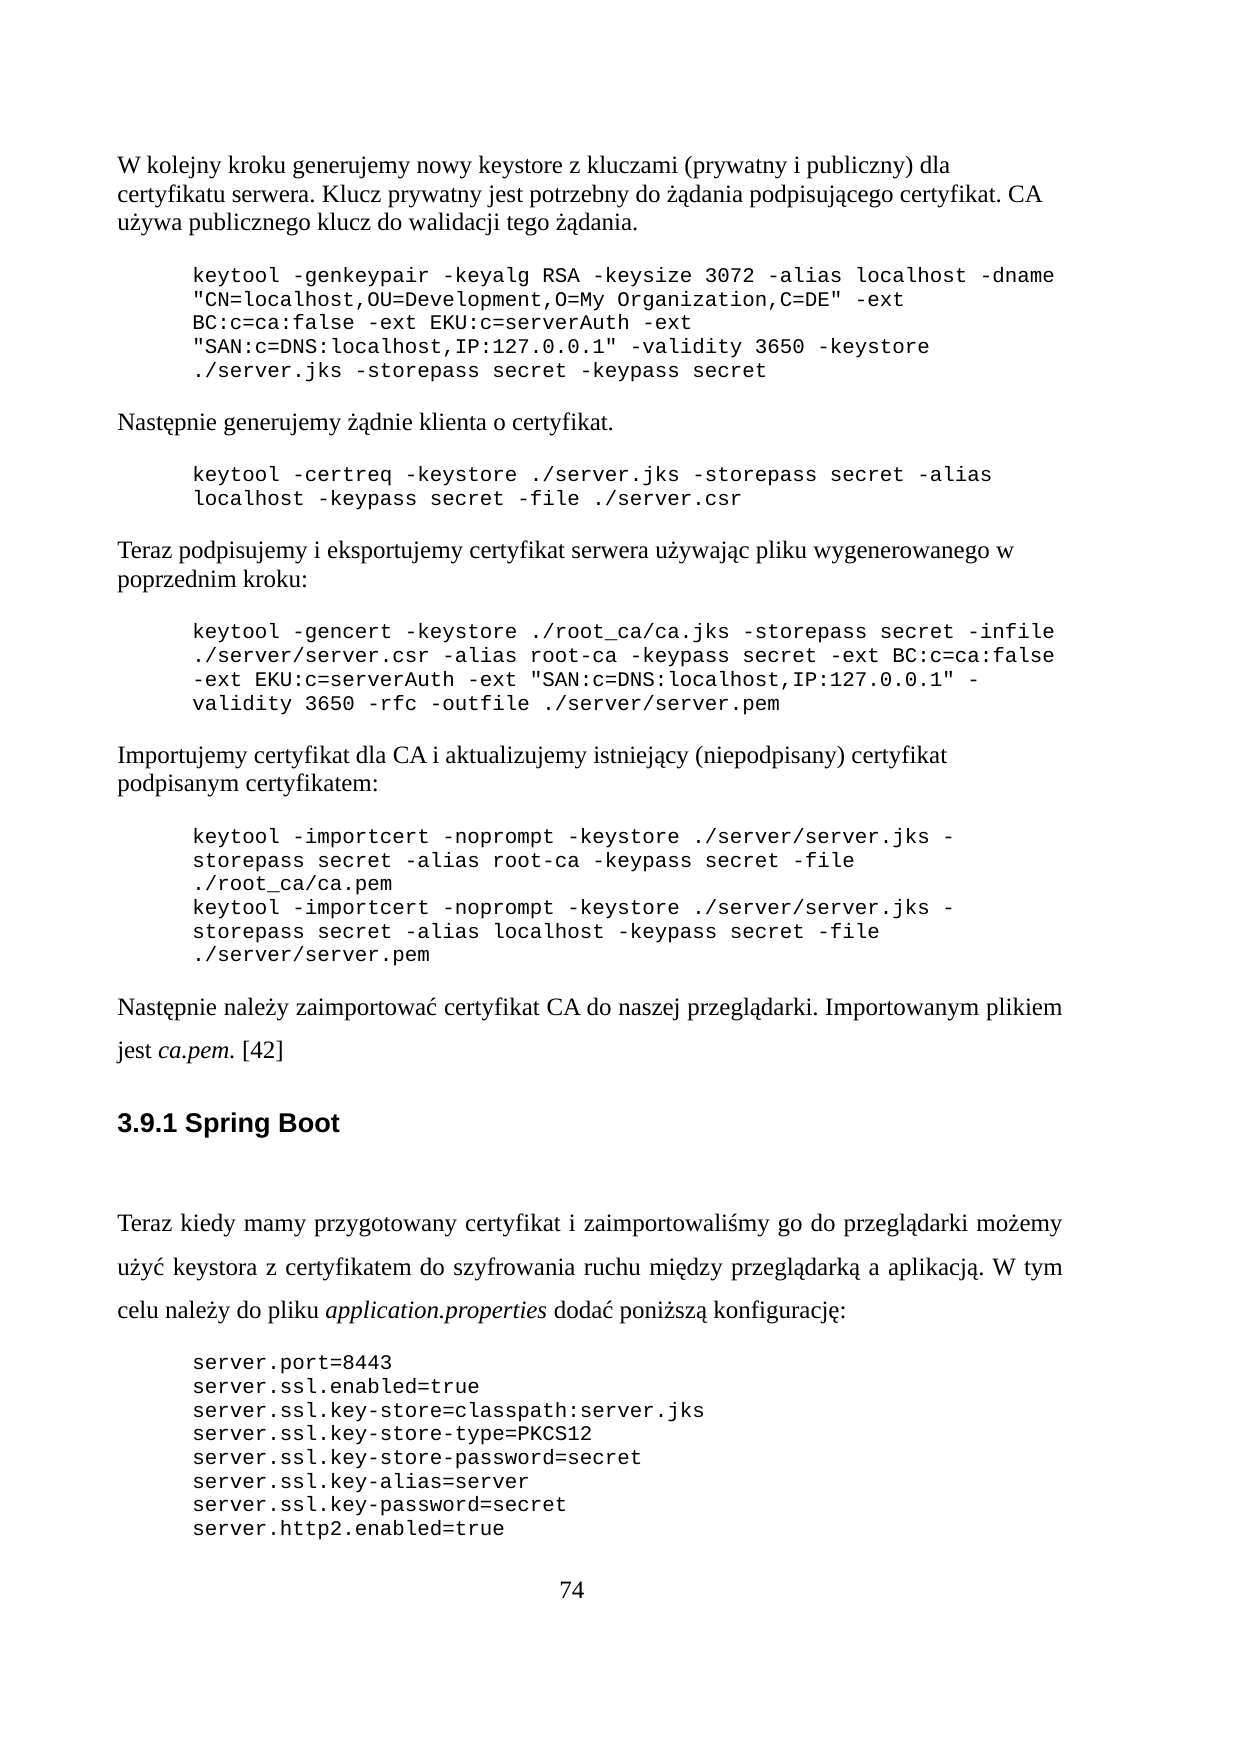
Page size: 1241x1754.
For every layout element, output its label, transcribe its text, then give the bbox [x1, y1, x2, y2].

text server.ssl.enabled=true [192, 1376, 1063, 1400]
text keytool -genkeypair -keyalg RSA -keysize 3072 -alias localhost -dname "CN=localhost,OU=Development,O=My Organization,C=DE" -ext BC:c=ca:false -ext EKU:c=serverAuth -ext "SAN:c=DNS:localhost,IP:127.0.0.1" -validity 3650 -keystore ./server.jks -storepass secret -keypass secret [192, 265, 1063, 383]
text Następnie należy zaimportować certyfikat CA do naszej przeglądarki. Importowanym plikiem jest ca.pem. [42] [117, 992, 1063, 1063]
text keytool -certreq -keystore ./server.jks -storepass secret -alias localhost -keypass secret -file ./server.csr [192, 464, 1063, 512]
text W kolejny kroku generujemy nowy keystore z kluczami (prywatny i publiczny) dla certyfikatu serwera. Klucz prywatny jest potrzebny do żądania podpisującego certyfikat. CA używa publicznego klucz do walidacji tego żądania. [117, 150, 1063, 236]
text server.ssl.key-store-password=secret [192, 1447, 1063, 1471]
text Teraz podpisujemy i eksportujemy certyfikat serwera używając pliku wygenerowanego w poprzednim kroku: [117, 535, 1063, 593]
text Importujemy certyfikat dla CA i aktualizujemy istniejący (niepodpisany) certyfikat podpisanym certyfikatem: [117, 740, 1063, 797]
text keytool -importcert -noprompt -keystore ./server/server.jks -storepass secret -alias root-ca -keypass secret -file ./root_ca/ca.pem [192, 826, 1063, 897]
text server.ssl.key-store=classpath:server.jks [192, 1400, 1063, 1423]
text Teraz kiedy mamy przygotowany certyfikat i zaimportowaliśmy go do przeglądarki możemy użyć keystora z certyfikatem do szyfrowania ruchu między przeglądarką a aplikacją. W tym celu należy do pliku application.properties dodać poniższą konfigurację: [117, 1208, 1063, 1323]
subtitle 3.9.1 Spring Boot [117, 1107, 1063, 1138]
text server.http2.enabled=true [192, 1518, 1063, 1542]
text server.port=8443 [192, 1352, 1063, 1376]
text Następnie generujemy żądnie klienta o certyfikat. [117, 407, 1063, 436]
text keytool -importcert -noprompt -keystore ./server/server.jks -storepass secret -alias localhost -keypass secret -file ./server/server.pem [192, 897, 1063, 968]
text server.ssl.key-store-type=PKCS12 [192, 1423, 1063, 1447]
text server.ssl.key-password=secret [192, 1494, 1063, 1518]
text keytool -gencert -keystore ./root_ca/ca.jks -storepass secret -infile ./server/server.csr -alias root-ca -keypass secret -ext BC:c=ca:false -ext EKU:c=serverAuth -ext "SAN:c=DNS:localhost,IP:127.0.0.1" -validity 3650 -rfc -outfile ./server/server.pem [192, 622, 1063, 716]
text server.ssl.key-alias=server [192, 1471, 1063, 1494]
